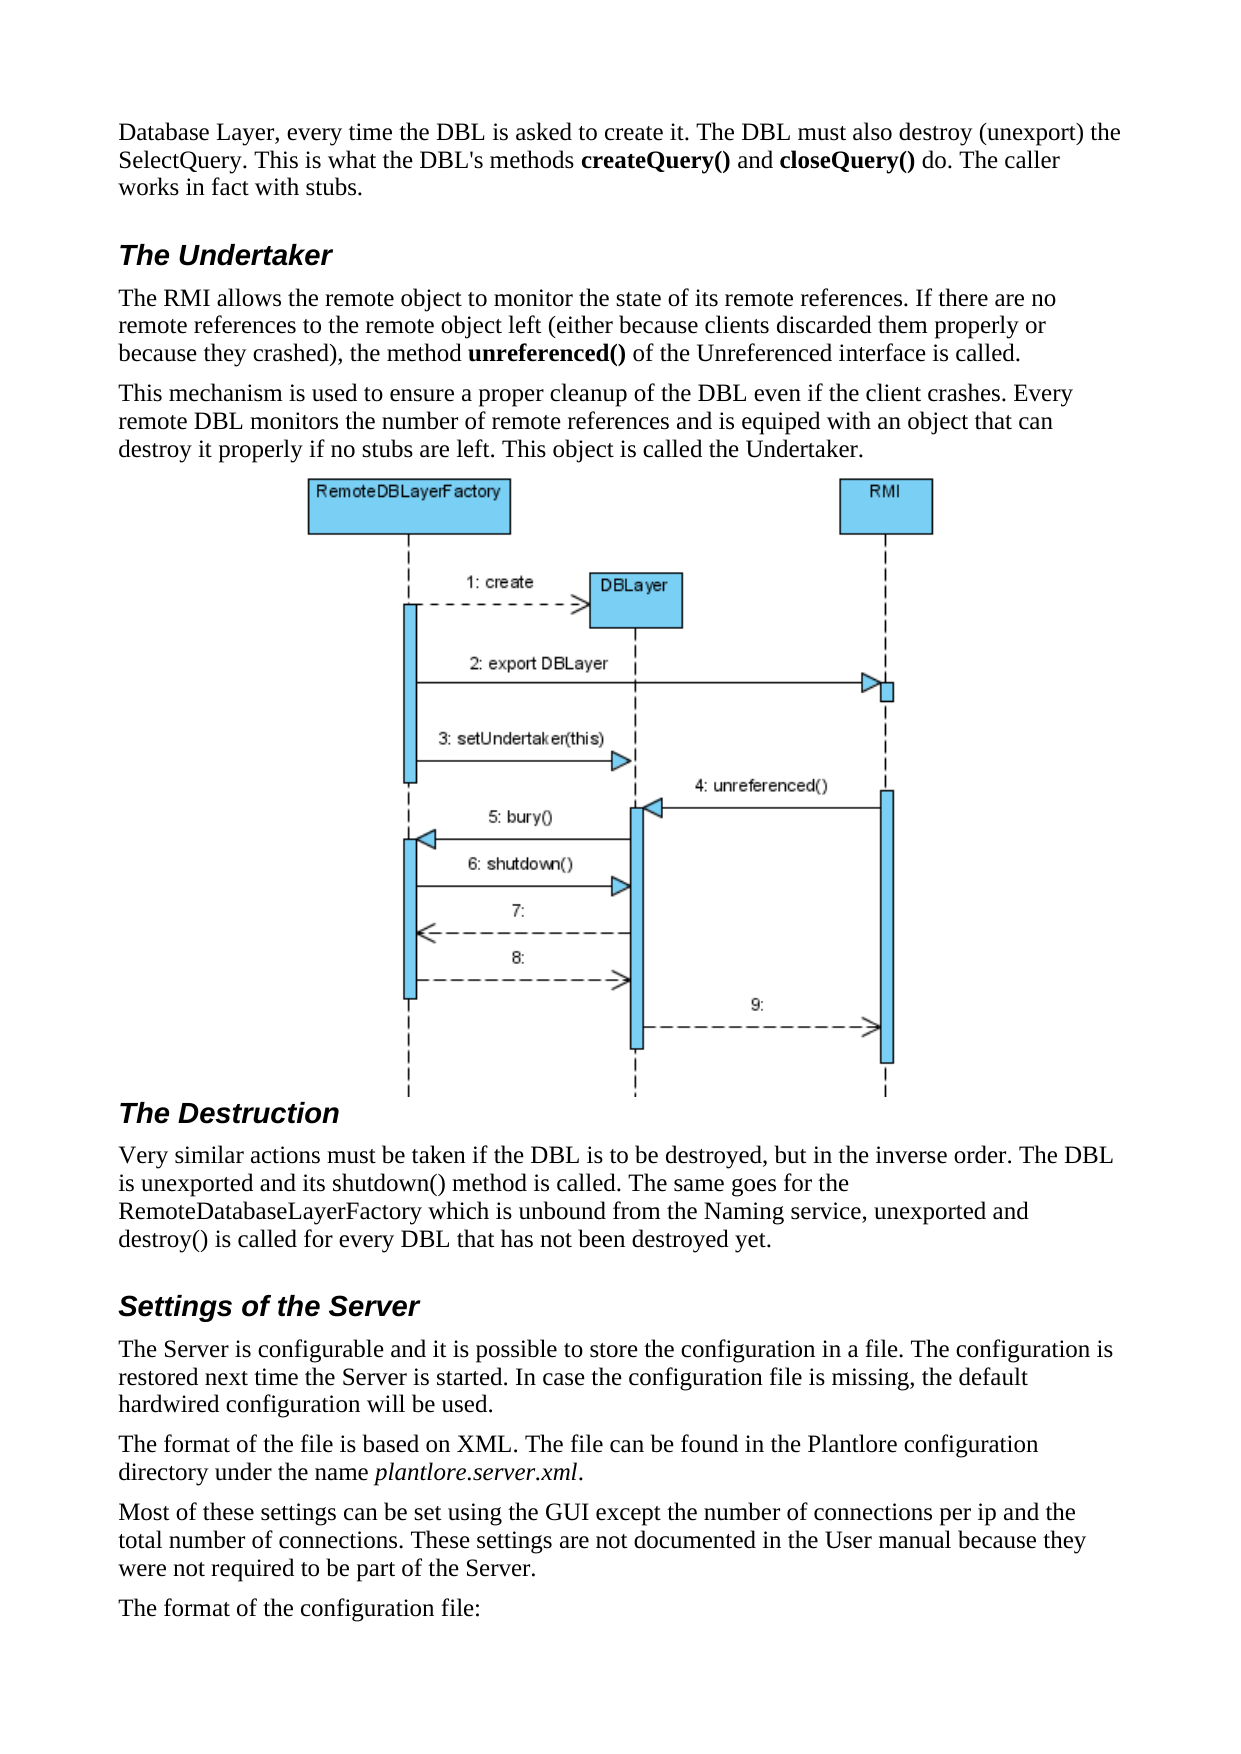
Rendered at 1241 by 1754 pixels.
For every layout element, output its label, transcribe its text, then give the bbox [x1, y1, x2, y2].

text The RMI allows the remote object to monitor the state of its remote references. If there are no remote references to the remote object left (either because clients discarded them properly or because they crashed), the method unreferenced() of the Unreferenced interface is called. [118, 284, 1122, 367]
text The Server is configurable and it is possible to store the configuration in a file. The configuration is restored next time the Server is started. In case the configuration file is missing, the default hardwired configuration will be used. [118, 1335, 1122, 1418]
picture [305, 474, 935, 1097]
text The format of the file is based on XML. The file can be found in the Plantlore configuration directory under the name plantlore.server.xml. [118, 1431, 1122, 1486]
subtitle The Destruction [118, 1097, 1122, 1129]
text This mechanism is used to ensure a proper cleanup of the DBL even if the client crashes. Every remote DBL monitors the number of remote references and is equiped with an object that can destroy it properly if no stubs are left. This object is called the Undertaker. [118, 379, 1122, 462]
text Database Layer, every time the DBL is asked to create it. The DBL must also destroy (unexport) the SelectQuery. This is what the DBL's methods createQuery() and closeQuery() do. The caller works in fact with stubs. [118, 118, 1122, 201]
text Most of these settings can be set using the GUI except the number of connections per ip and the total number of connections. These settings are not documented in the User manual because they were not required to be part of the Server. [118, 1498, 1122, 1581]
subtitle The Undertaker [118, 239, 1122, 271]
text Very similar actions must be taken if the DBL is to be destroyed, but in the inverse order. The DBL is unexported and its shutdown() method is called. The same goes for the RemoteDatabaseLayerFactory which is unbound from the Naming service, unexported and destroy() is called for every DBL that has not been destroyed yet. [118, 1142, 1122, 1252]
text The format of the configuration file: [118, 1594, 1122, 1622]
subtitle Settings of the Server [118, 1290, 1122, 1322]
